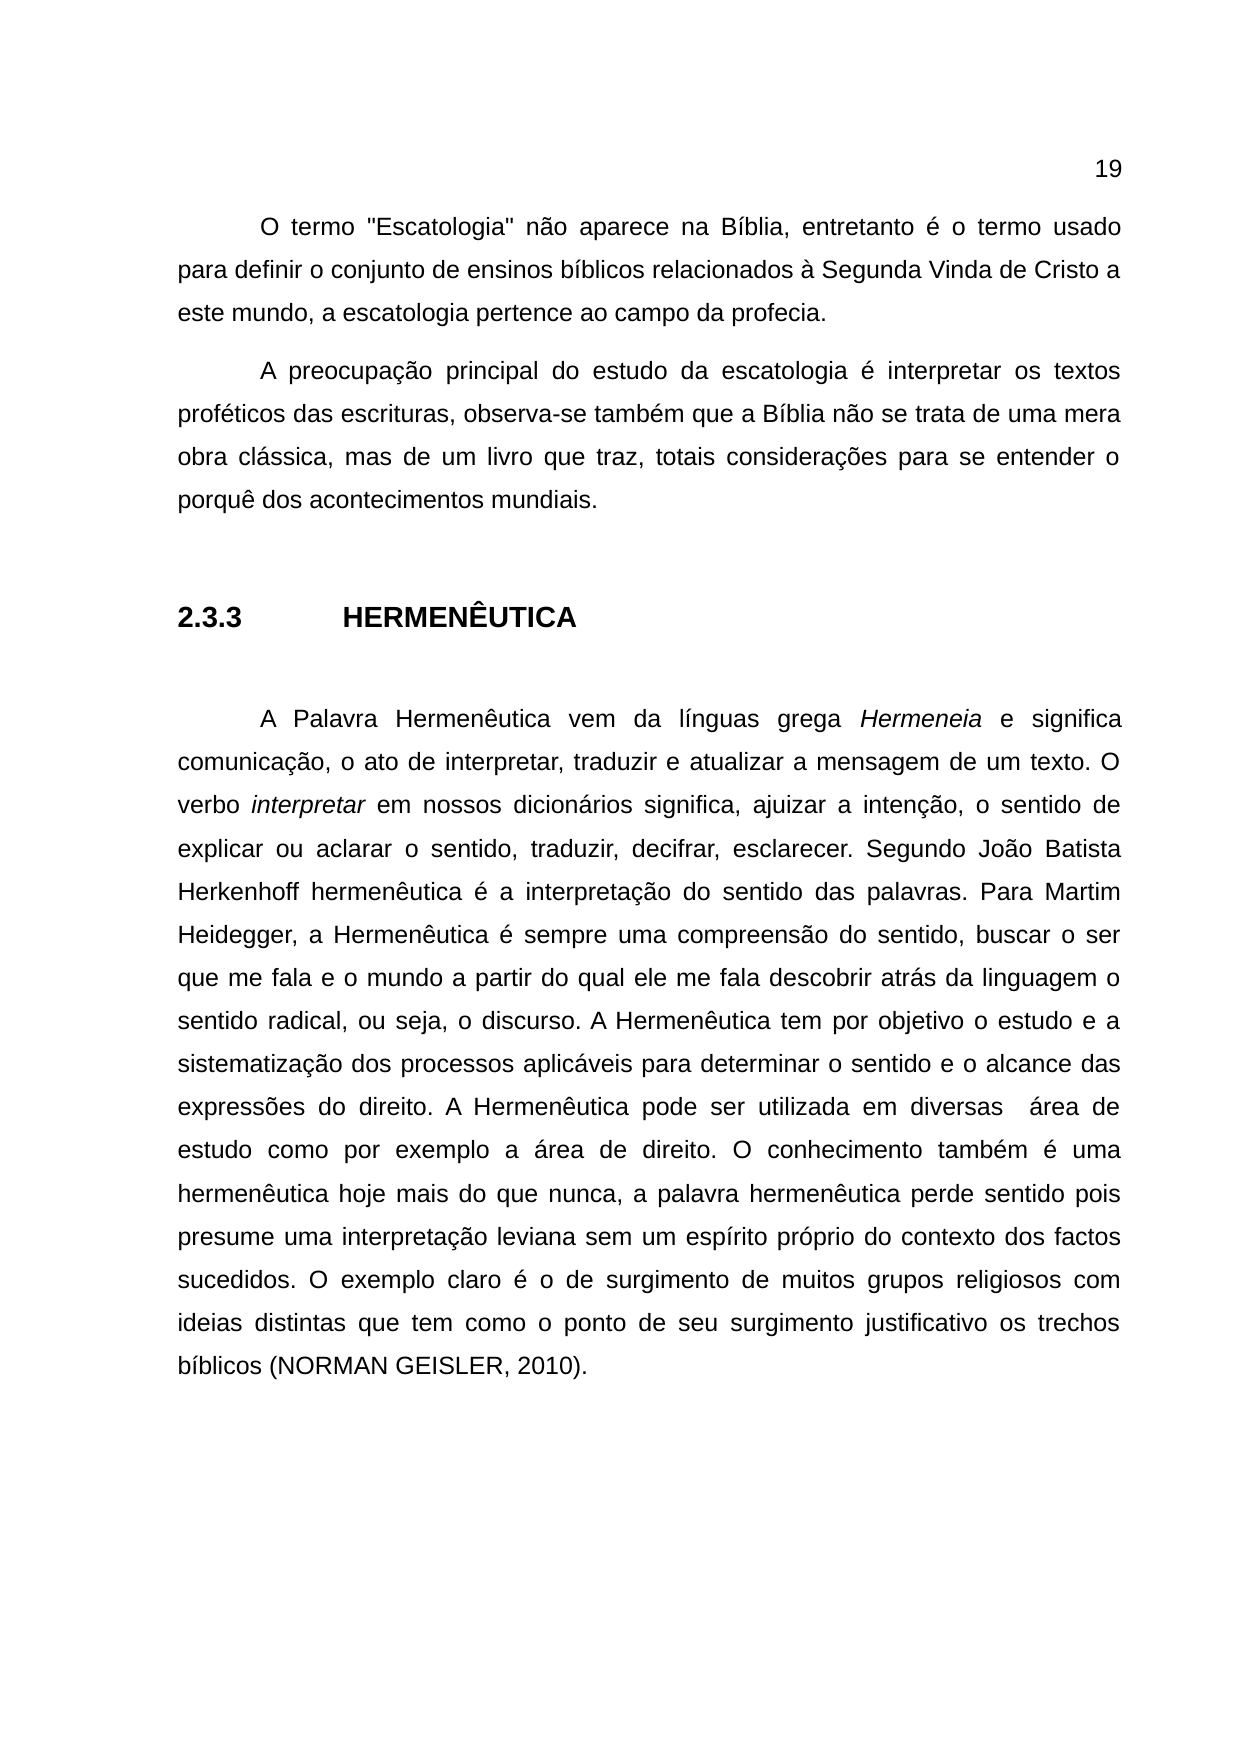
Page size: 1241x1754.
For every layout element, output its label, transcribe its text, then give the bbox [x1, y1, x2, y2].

subtitle HERMENÊUTICA [177, 601, 1122, 634]
text A Palavra Hermenêutica vem da línguas grega Hermeneia e significa comunicação, o ato de interpretar, traduzir e atualizar a mensagem de um texto. O verbo interpretar em nossos dicionários significa, ajuizar a intenção, o sentido de explicar ou aclarar o sentido, traduzir, decifrar, esclarecer. Segundo João Batista Herkenhoff hermenêutica é a interpretação do sentido das palavras. Para Martim Heidegger, a Hermenêutica é sempre uma compreensão do sentido, buscar o ser que me fala e o mundo a partir do qual ele me fala descobrir atrás da linguagem o sentido radical, ou seja, o discurso. A Hermenêutica tem por objetivo o estudo e a sistematização dos processos aplicáveis para determinar o sentido e o alcance das expressões do direito. A Hermenêutica pode ser utilizada em diversas área de estudo como por exemplo a área de direito. O conhecimento também é uma hermenêutica hoje mais do que nunca, a palavra hermenêutica perde sentido pois presume uma interpretação leviana sem um espírito próprio do contexto dos factos sucedidos. O exemplo claro é o de surgimento de muitos grupos religiosos com ideias distintas que tem como o ponto de seu surgimento justificativo os trechos bíblicos (NORMAN GEISLER, 2010). [177, 704, 1122, 1380]
text O termo "Escatologia" não aparece na Bíblia, entretanto é o termo usado para definir o conjunto de ensinos bíblicos relacionados à Segunda Vinda de Cristo a este mundo, a escatologia pertence ao campo da profecia. [177, 212, 1122, 327]
text A preocupação principal do estudo da escatologia é interpretar os textos proféticos das escrituras, observa-se também que a Bíblia não se trata de uma mera obra clássica, mas de um livro que traz, totais considerações para se entender o porquê dos acontecimentos mundiais. [177, 356, 1122, 514]
